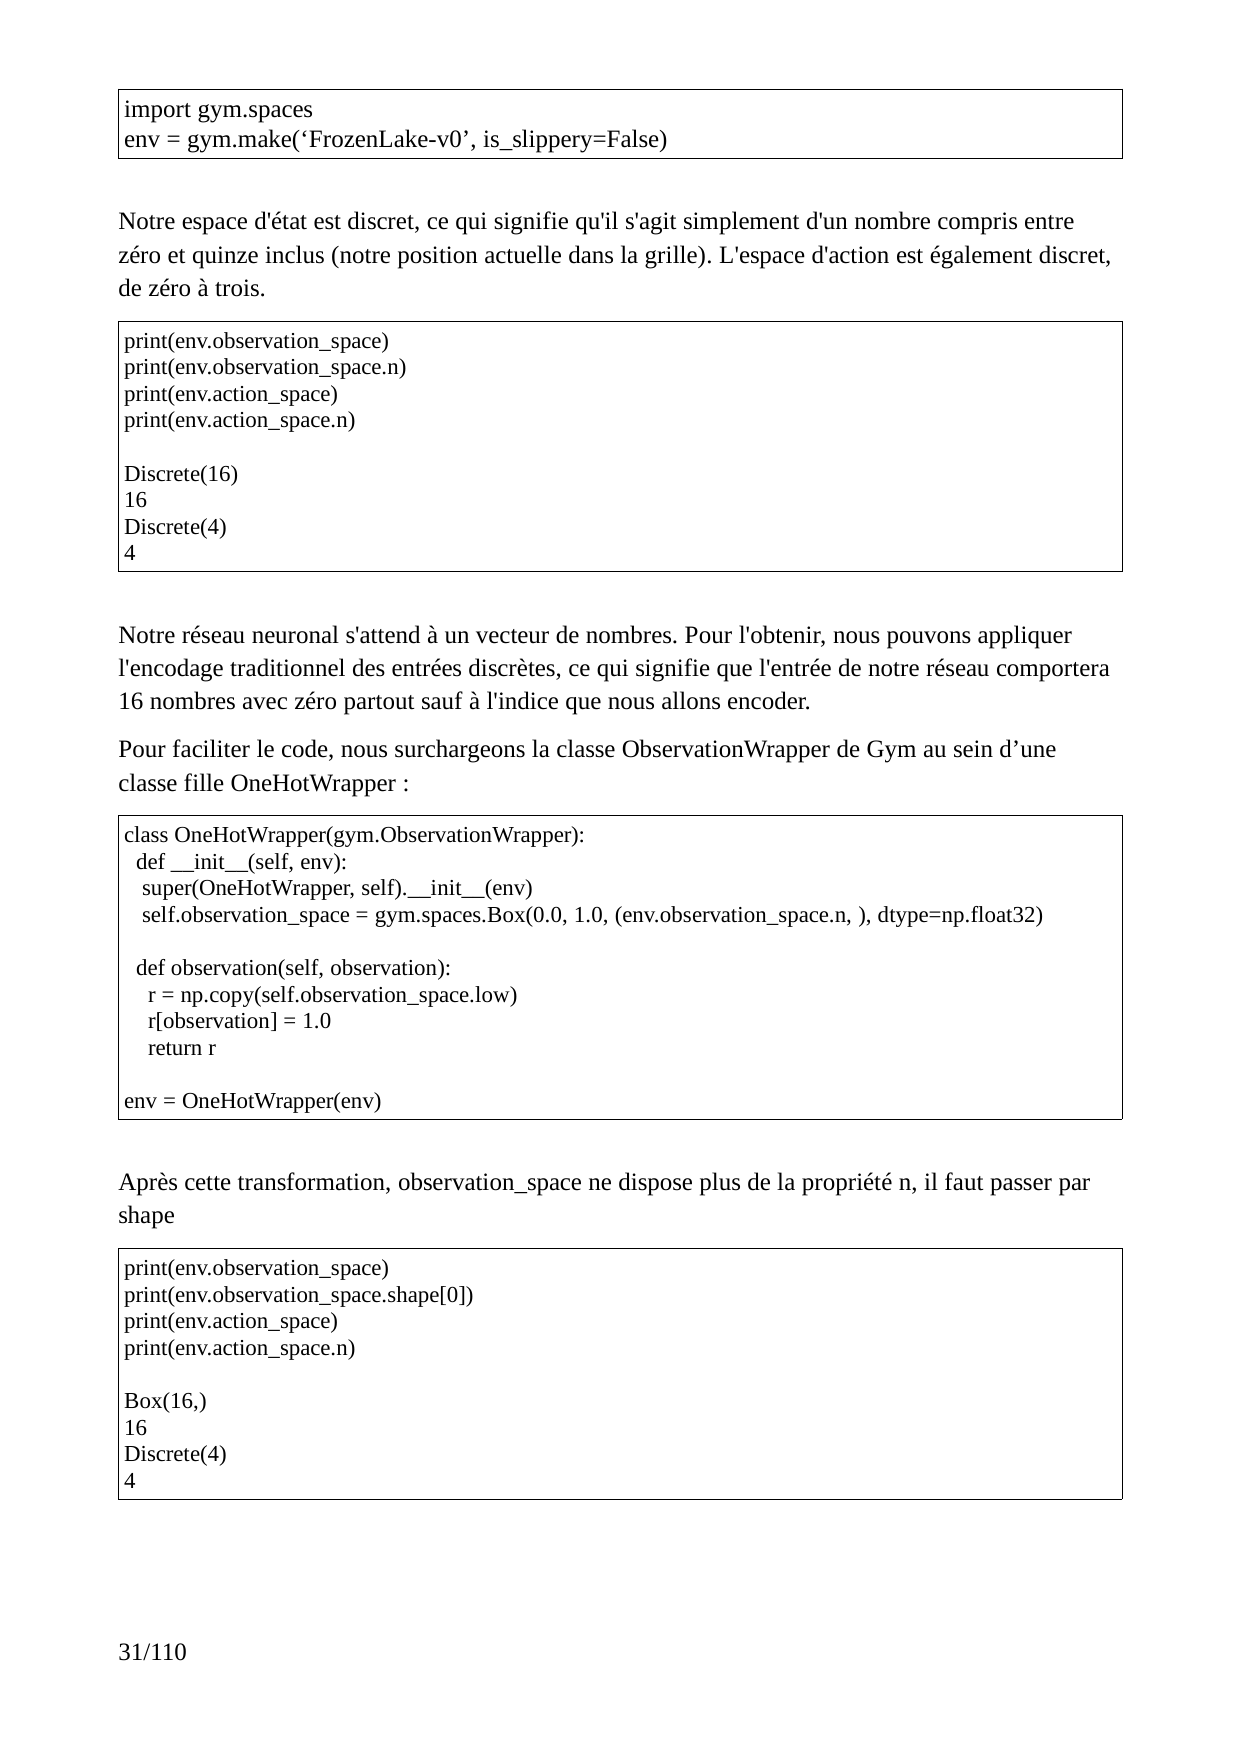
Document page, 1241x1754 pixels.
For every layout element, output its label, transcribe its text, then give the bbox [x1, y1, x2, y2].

text Notre espace d'état est discret, ce qui signifie qu'il s'agit simplement d'un nombre compris entre zéro et quinze inclus (notre position actuelle dans la grille). L'espace d'action est également discret, de zéro à trois. [118, 206, 1122, 302]
text Notre réseau neuronal s'attend à un vecteur de nombres. Pour l'obtenir, nous pouvons appliquer l'encodage traditionnel des entrées discrètes, ce qui signifie que l'entrée de notre réseau comportera 16 nombres avec zéro partout sauf à l'indice que nous allons encoder. [118, 619, 1122, 715]
table_header print(env.observation_space) print(env.observation_space.shape[0]) print(env.action_space) print(env.action_space.n) Box(16,) 16 Discrete(4) 4 [119, 1249, 1122, 1499]
table_header print(env.observation_space) print(env.observation_space.n) print(env.action_space) print(env.action_space.n) Discrete(16) 16 Discrete(4) 4 [119, 322, 1122, 571]
text Après cette transformation, observation_space ne dispose plus de la propriété n, il faut passer par shape [118, 1167, 1122, 1229]
table_header class OneHotWrapper(gym.ObservationWrapper): def __init__(self, env): super(OneHotWrapper, self).__init__(env) self.observation_space = gym.spaces.Box(0.0, 1.0, (env.observation_space.n, ), dtype=np.float32) def observation(self, observation): r = np.copy(self.observation_space.low) r[observation] = 1.0 return r env = OneHotWrapper(env) [119, 816, 1122, 1119]
text Pour faciliter le code, nous surchargeons la classe ObservationWrapper de Gym au sein d’une classe fille OneHotWrapper : [118, 734, 1122, 796]
table_header import gym.spaces env = gym.make(‘FrozenLake-v0’, is_slippery=False) [119, 90, 1122, 158]
